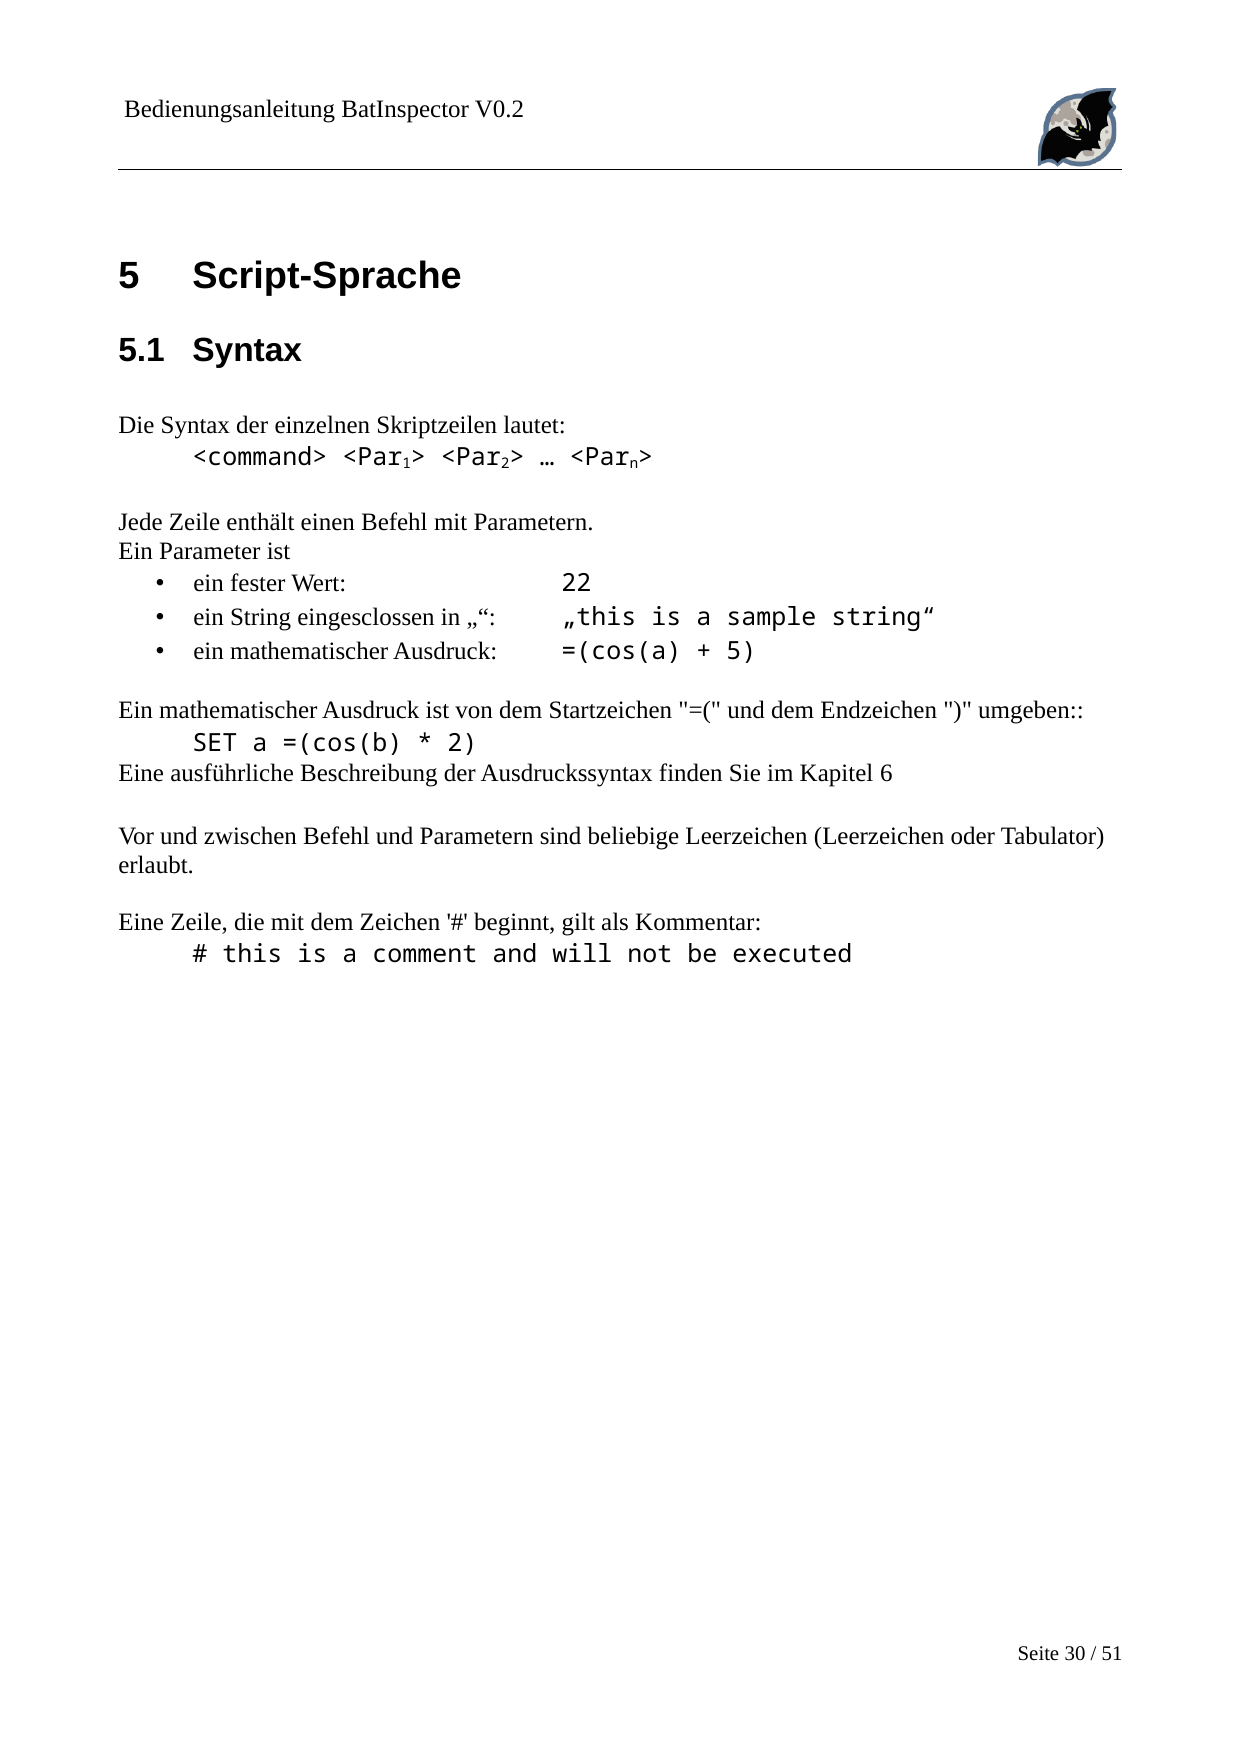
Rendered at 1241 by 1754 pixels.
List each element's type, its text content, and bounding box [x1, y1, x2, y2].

text Jede Zeile enthält einen Befehl mit Parametern. [118, 507, 1122, 536]
text Ein Parameter ist [118, 536, 1122, 564]
subtitle Syntax [118, 330, 1122, 369]
text # this is a comment and will not be executed [118, 936, 1122, 970]
list ein mathematischer Ausdruck: =(cos(a) + 5) [156, 633, 1122, 667]
text Eine Zeile, die mit dem Zeichen '#' beginnt, gilt als Kommentar: [118, 907, 1122, 936]
text <command> <Par1> <Par2> … <Parn> [118, 439, 1122, 473]
list ein fester Wert: 22 [156, 564, 1122, 598]
text Eine ausführliche Beschreibung der Ausdruckssyntax finden Sie im Kapitel 6 [118, 758, 1122, 787]
subtitle Script-Sprache [118, 253, 1122, 297]
text Vor und zwischen Befehl und Parametern sind beliebige Leerzeichen (Leerzeichen oder Tabulator) erlaubt. [118, 821, 1122, 878]
list ein String eingesclossen in „“: „this is a sample string“ [156, 598, 1122, 633]
text SET a =(cos(b) * 2) [118, 724, 1122, 758]
text Die Syntax der einzelnen Skriptzeilen lautet: [118, 410, 1122, 439]
text Ein mathematischer Ausdruck ist von dem Startzeichen "=(" und dem Endzeichen ")" umgeben:: [118, 695, 1122, 724]
picture [1037, 88, 1117, 167]
